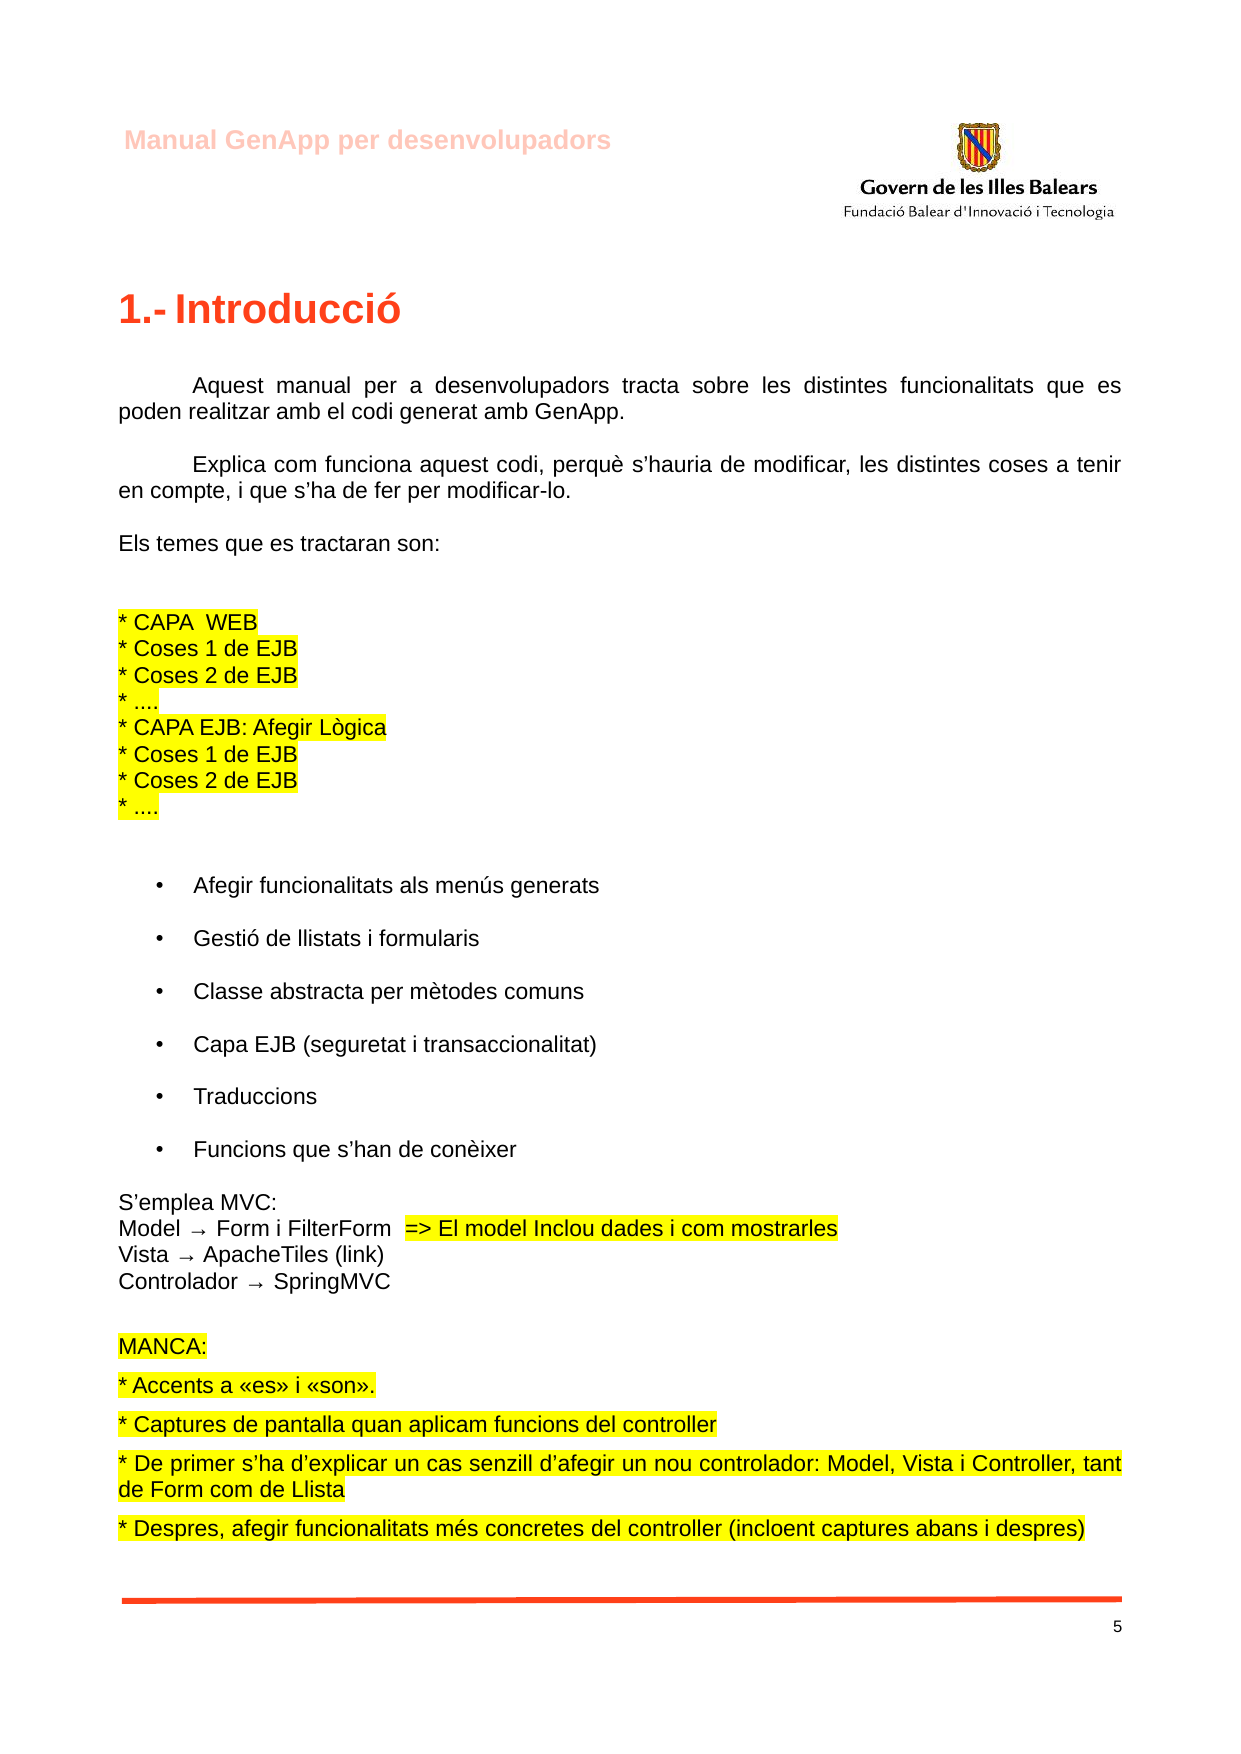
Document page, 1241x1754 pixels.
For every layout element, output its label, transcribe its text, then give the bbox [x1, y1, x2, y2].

text S’emplea MVC: [118, 1189, 1122, 1215]
list Afegir funcionalitats als menús generats [156, 872, 1122, 899]
text * Captures de pantalla quan aplicam funcions del controller [118, 1411, 1122, 1437]
text * Coses 2 de EJB [118, 767, 1122, 793]
text * Coses 2 de EJB [118, 662, 1122, 688]
text * Accents a «es» i «son». [118, 1372, 1122, 1398]
text Explica com funciona aquest codi, perquè s’hauria de modificar, les distintes coses a tenir en compte, i que s’ha de fer per modificar-lo. [118, 451, 1122, 503]
text * .... [118, 688, 1122, 714]
text * Coses 1 de EJB [118, 741, 1122, 767]
text Model → Form i FilterForm => El model Inclou dades i com mostrarles [118, 1215, 1122, 1241]
text Aquest manual per a desenvolupadors tracta sobre les distintes funcionalitats que es poden realitzar amb el codi generat amb GenApp. [118, 372, 1122, 424]
text Controlador → SpringMVC [118, 1268, 1122, 1294]
text * CAPA EJB: Afegir Lògica [118, 714, 1122, 741]
list Gestió de llistats i formularis [156, 925, 1122, 951]
list Classe abstracta per mètodes comuns [156, 978, 1122, 1004]
list Funcions que s’han de conèixer [156, 1136, 1122, 1162]
subtitle Introducció [118, 285, 1122, 333]
text * Coses 1 de EJB [118, 635, 1122, 662]
list Traduccions [156, 1083, 1122, 1109]
text * CAPA WEB [118, 609, 1122, 635]
list Capa EJB (seguretat i transaccionalitat) [156, 1031, 1122, 1057]
text * Despres, afegir funcionalitats més concretes del controller (incloent captures abans i despres) [118, 1515, 1122, 1541]
text MANCA: [118, 1333, 1122, 1359]
text * De primer s’ha d’explicar un cas senzill d’afegir un nou controlador: Model, Vista i Controller, tant de Form com de Llista [118, 1449, 1122, 1502]
picture [840, 123, 1117, 220]
text Els temes que es tractaran son: [118, 530, 1122, 556]
text * .... [118, 793, 1122, 820]
text Vista → ApacheTiles (link) [118, 1241, 1122, 1268]
